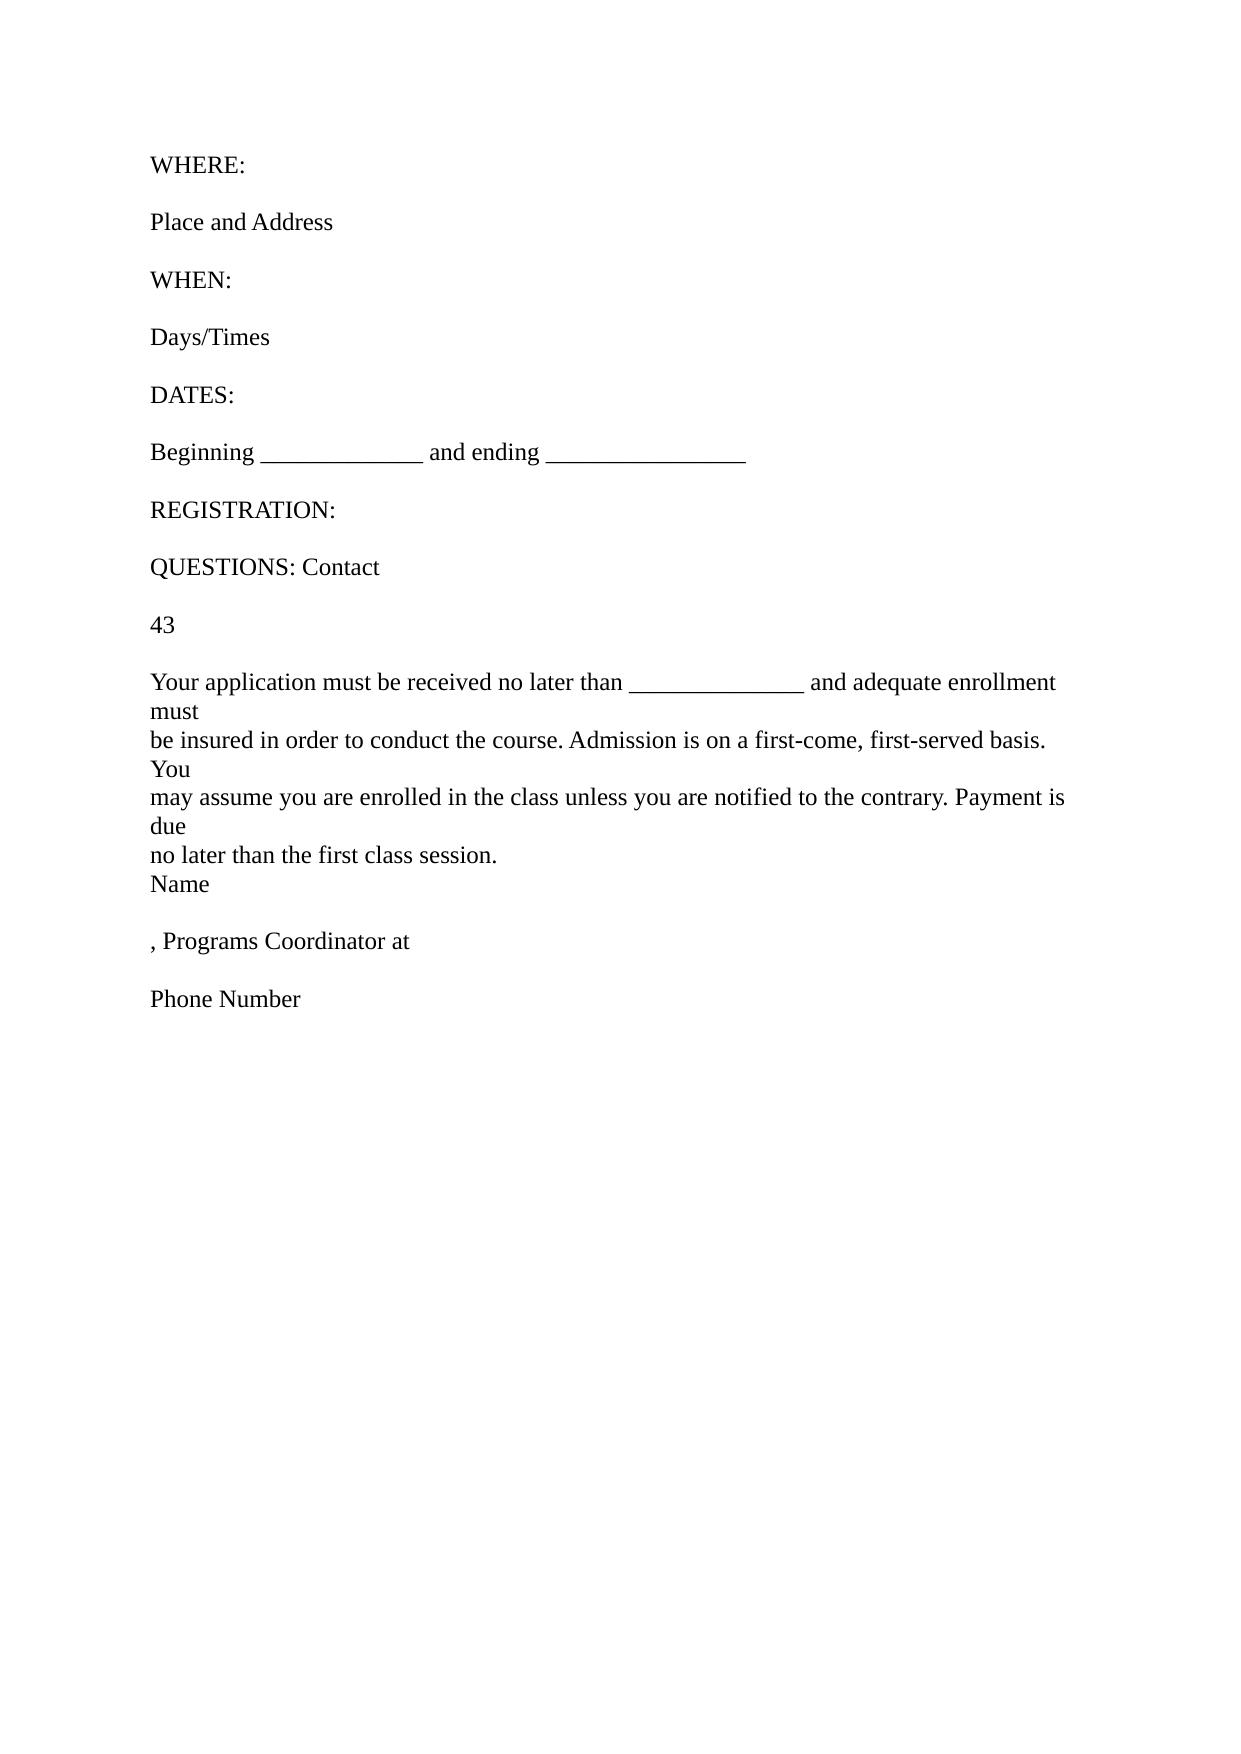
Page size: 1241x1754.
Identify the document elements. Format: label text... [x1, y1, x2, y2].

text WHEN: [150, 265, 1090, 294]
text no later than the first class session. [150, 840, 1090, 869]
text 43 [150, 610, 1090, 639]
text Phone Number [150, 984, 1090, 1012]
text may assume you are enrolled in the class unless you are notified to the contrary. Payment is due [150, 782, 1090, 840]
text Days/Times [150, 322, 1090, 351]
text WHERE: [150, 150, 1090, 179]
text Beginning _____________ and ending ________________ [150, 437, 1090, 466]
text Place and Address [150, 207, 1090, 236]
text be insured in order to conduct the course. Admission is on a first-come, first-served basis. You [150, 725, 1090, 782]
text QUESTIONS: Contact [150, 552, 1090, 581]
text Name [150, 869, 1090, 897]
text REGISTRATION: [150, 495, 1090, 524]
text Your application must be received no later than ______________ and adequate enrollment must [150, 667, 1090, 725]
text , Programs Coordinator at [150, 926, 1090, 955]
text DATES: [150, 380, 1090, 409]
